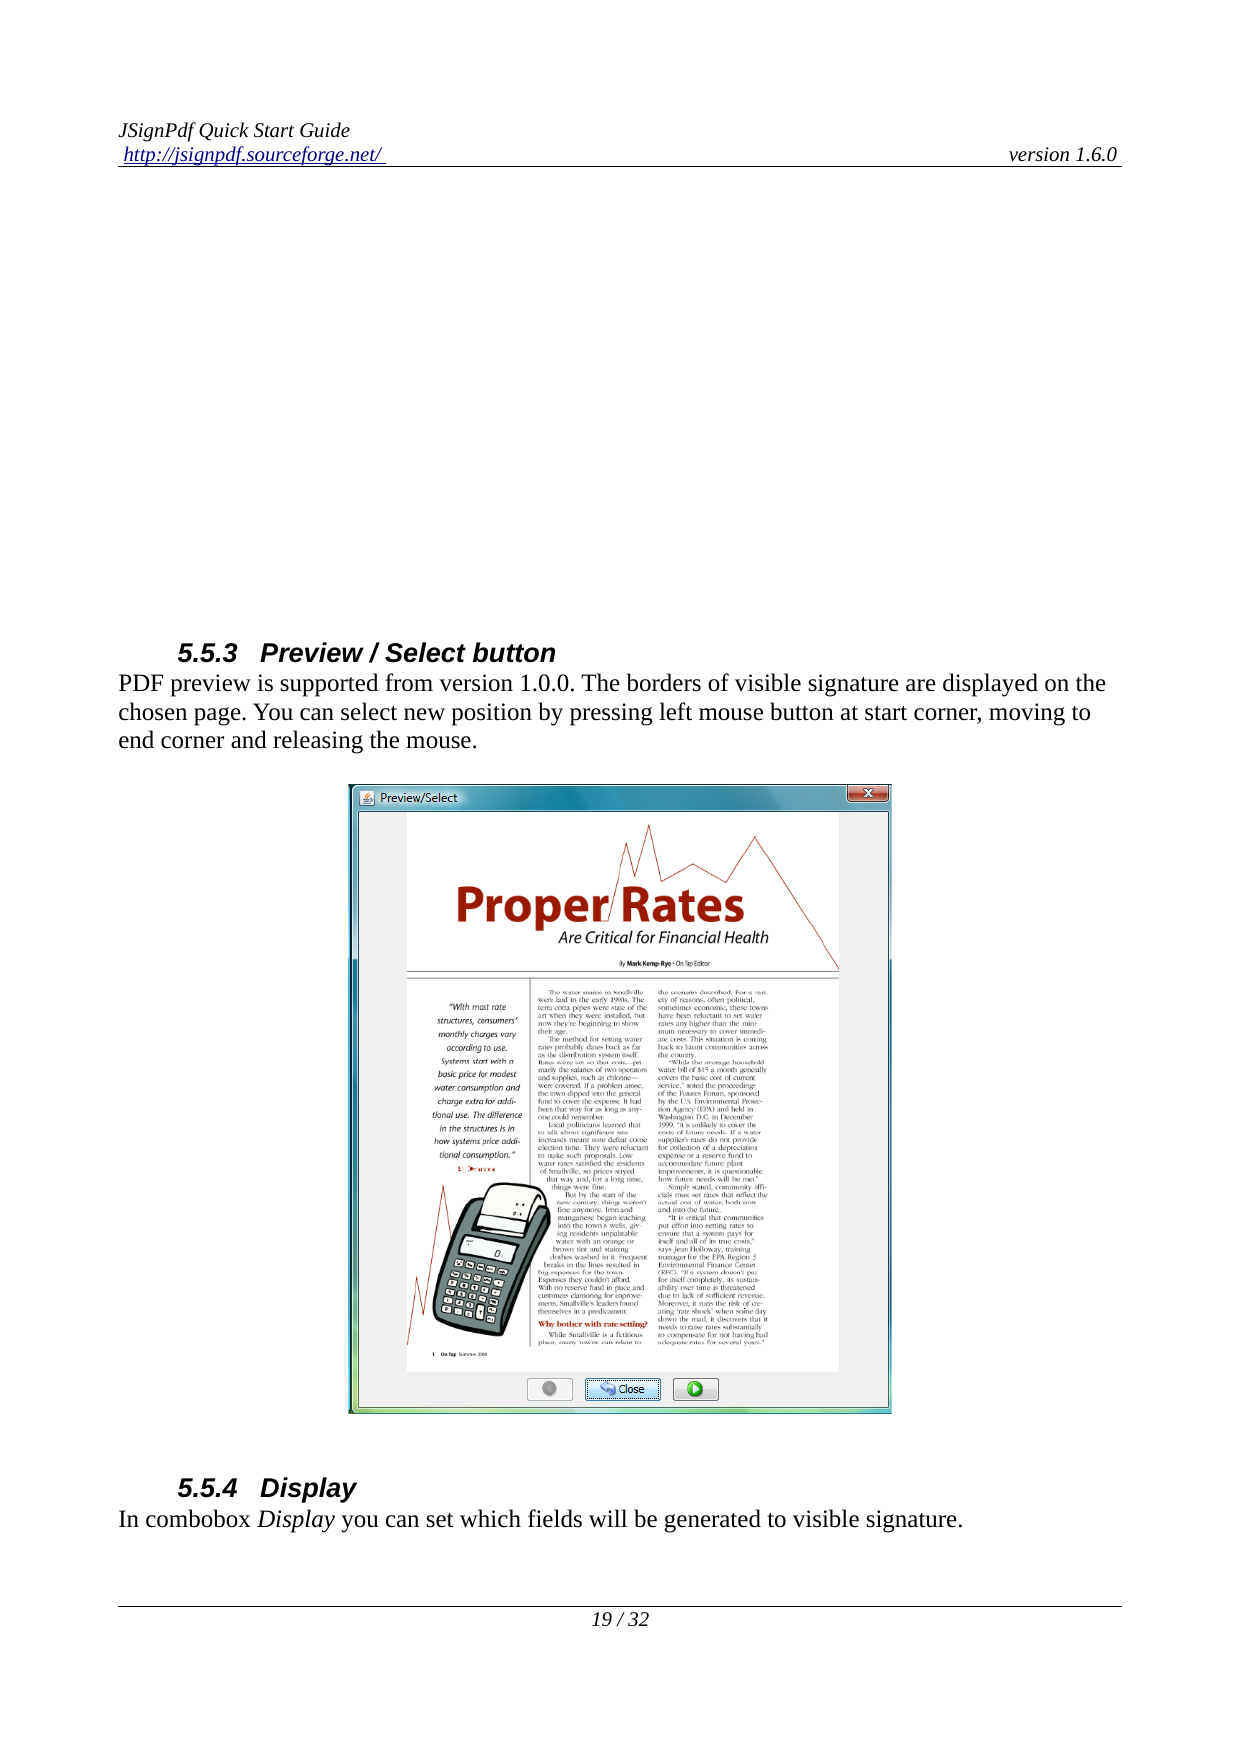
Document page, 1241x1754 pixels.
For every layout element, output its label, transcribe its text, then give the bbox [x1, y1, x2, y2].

subtitle Display [177, 1472, 1122, 1504]
text PDF preview is supported from version 1.0.0. The borders of visible signature are displayed on the chosen page. You can select new position by pressing left mouse button at start corner, moving to end corner and releasing the mouse. [118, 668, 1122, 754]
subtitle Preview / Select button [177, 197, 1122, 668]
picture [348, 784, 892, 1414]
text In combobox Display you can set which fields will be generated to visible signature. [118, 1504, 1122, 1532]
